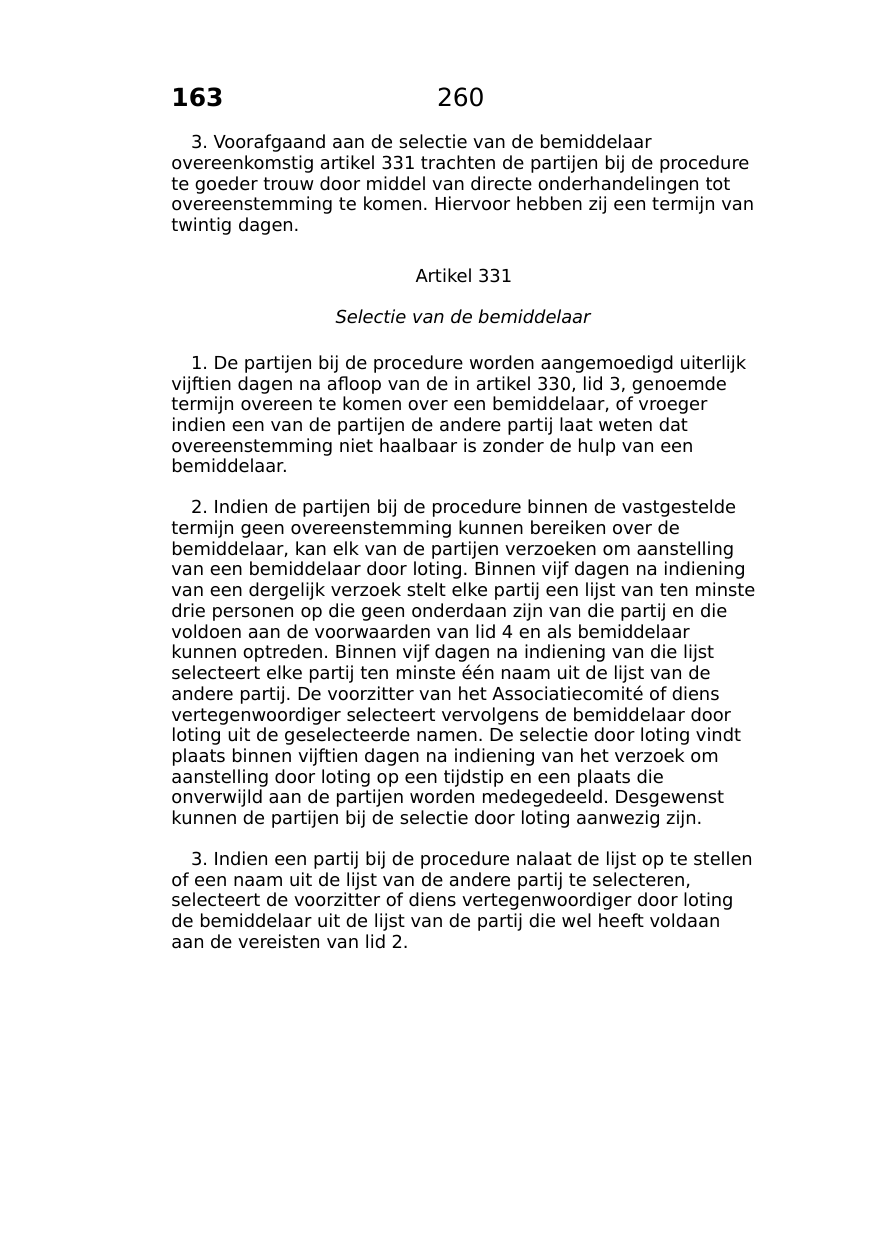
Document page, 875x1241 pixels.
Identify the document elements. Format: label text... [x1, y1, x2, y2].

subtitle Artikel 331 Selectie van de bemiddelaar [171, 266, 756, 328]
text 3. Voorafgaand aan de selectie van de bemiddelaar overeenkomstig artikel 331 trachten de partijen bij de procedure te goeder trouw door middel van directe onderhandelingen tot overeenstemming te komen. Hiervoor hebben zij een termijn van twintig dagen. [171, 132, 756, 236]
text 3. Indien een partij bij de procedure nalaat de lijst op te stellen of een naam uit de lijst van de andere partij te selecteren, selecteert de voorzitter of diens vertegenwoordiger door loting de bemiddelaar uit de lijst van de partij die wel heeft voldaan aan de vereisten van lid 2. [171, 849, 756, 952]
text 1. De partijen bij de procedure worden aangemoedigd uiterlijk vijftien dagen na afloop van de in artikel 330, lid 3, genoemde termijn overeen te komen over een bemiddelaar, of vroeger indien een van de partijen de andere partij laat weten dat overeenstemming niet haalbaar is zonder de hulp van een bemiddelaar. [171, 353, 756, 477]
text 2. Indien de partijen bij de procedure binnen de vastgestelde termijn geen overeenstemming kunnen bereiken over de bemiddelaar, kan elk van de partijen verzoeken om aanstelling van een bemiddelaar door loting. Binnen vijf dagen na indiening van een dergelijk verzoek stelt elke partij een lijst van ten minste drie personen op die geen onderdaan zijn van die partij en die voldoen aan de voorwaarden van lid 4 en als bemiddelaar kunnen optreden. Binnen vijf dagen na indiening van die lijst selecteert elke partij ten minste één naam uit de lijst van de andere partij. De voorzitter van het Associatiecomité of diens vertegenwoordiger selecteert vervolgens de bemiddelaar door loting uit de geselecteerde namen. De selectie door loting vindt plaats binnen vijftien dagen na indiening van het verzoek om aanstelling door loting op een tijdstip en een plaats die onverwijld aan de partijen worden medegedeeld. Desgewenst kunnen de partijen bij de selectie door loting aanwezig zijn. [171, 497, 756, 829]
